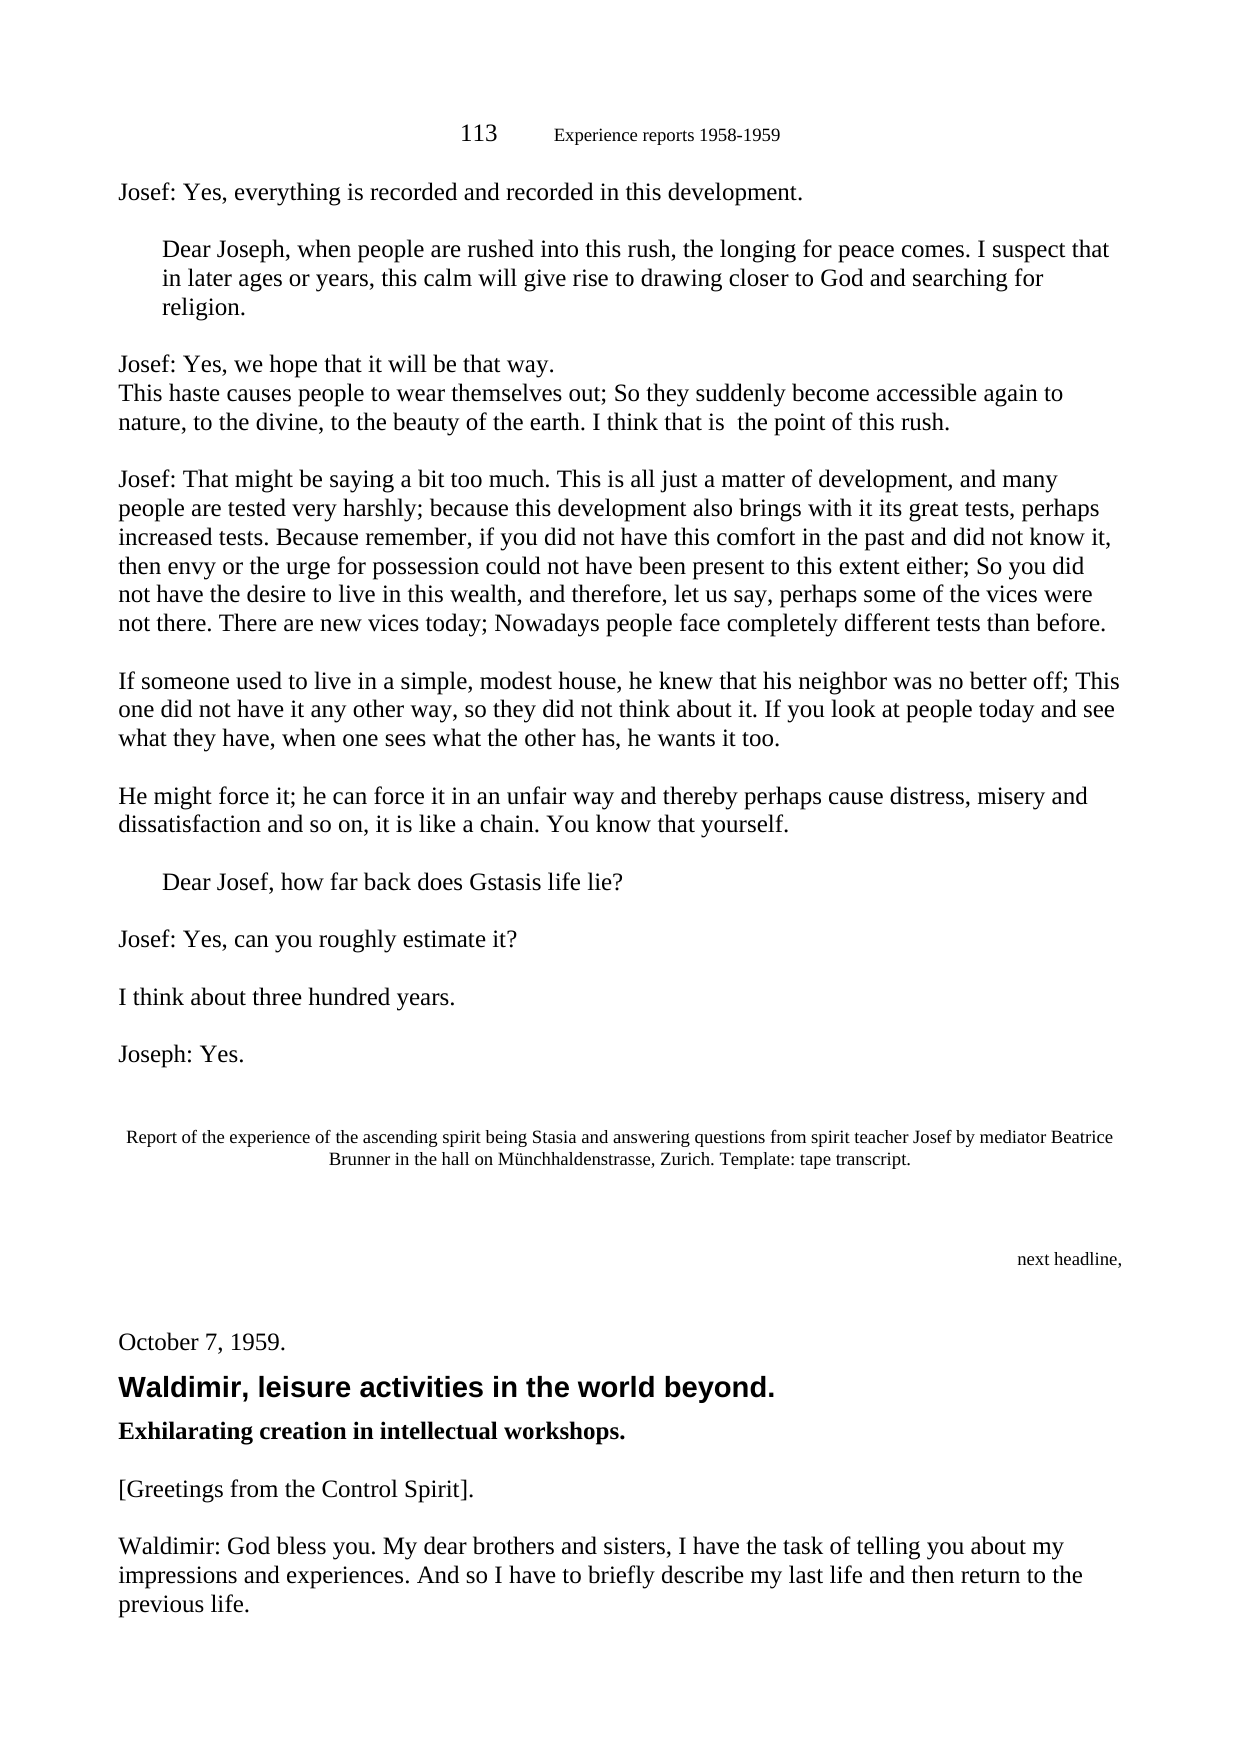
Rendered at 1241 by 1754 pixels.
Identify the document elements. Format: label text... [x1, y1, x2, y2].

text Joseph: Yes. [118, 1039, 1122, 1068]
text Waldimir: God bless you. My dear brothers and sisters, I have the task of telling you about my impressions and experiences. And so I have to briefly describe my last life and then return to the previous life. [118, 1531, 1122, 1618]
text Dear Joseph, when people are rushed into this rush, the longing for peace comes. I suspect that in later ages or years, this calm will give rise to drawing closer to God and searching for religion. [162, 234, 1122, 321]
text Josef: Yes, can you roughly estimate it? [118, 924, 1122, 953]
text He might force it; he can force it in an unfair way and thereby perhaps cause distress, misery and dissatisfaction and so on, it is like a chain. You know that yourself. [118, 781, 1122, 838]
text I think about three hundred years. [118, 982, 1122, 1011]
text [Greetings from the Control Spirit]. [118, 1474, 1122, 1503]
text Josef: Yes, we hope that it will be that way. [118, 349, 1122, 378]
text Dear Josef, how far back does Gstasis life lie? [162, 867, 1122, 896]
text October 7, 1959. [118, 1327, 1122, 1356]
text Josef: That might be saying a bit too much. This is all just a matter of development, and many people are tested very harshly; because this development also brings with it its great tests, perhaps increased tests. Because remember, if you did not have this comfort in the past and did not know it, then envy or the urge for possession could not have been present to this extent either; So you did not have the desire to live in this wealth, and therefore, let us say, perhaps some of the vices were not there. There are new vices today; Nowadays people face completely different tests than before. [118, 464, 1122, 637]
text Exhilarating creation in intellectual workshops. [118, 1416, 1122, 1445]
text Josef: Yes, everything is recorded and recorded in this development. [118, 177, 1122, 206]
text If someone used to live in a simple, modest house, he knew that his neighbor was no better off; This one did not have it any other way, so they did not think about it. If you look at people today and see what they have, when one sees what the other has, he wants it too. [118, 666, 1122, 752]
subtitle Waldimir, leisure activities in the world beyond. [118, 1370, 1122, 1404]
text Report of the experience of the ascending spirit being Stasia and answering questions from spirit teacher Josef by mediator Beatrice Brunner in the hall on Münchhaldenstrasse, Zurich. Template: tape transcript. [118, 1126, 1122, 1169]
text next headline, [118, 1248, 1122, 1269]
text This haste causes people to wear themselves out; So they suddenly become accessible again to nature, to the divine, to the beauty of the earth. I think that is the point of this rush. [118, 378, 1122, 436]
